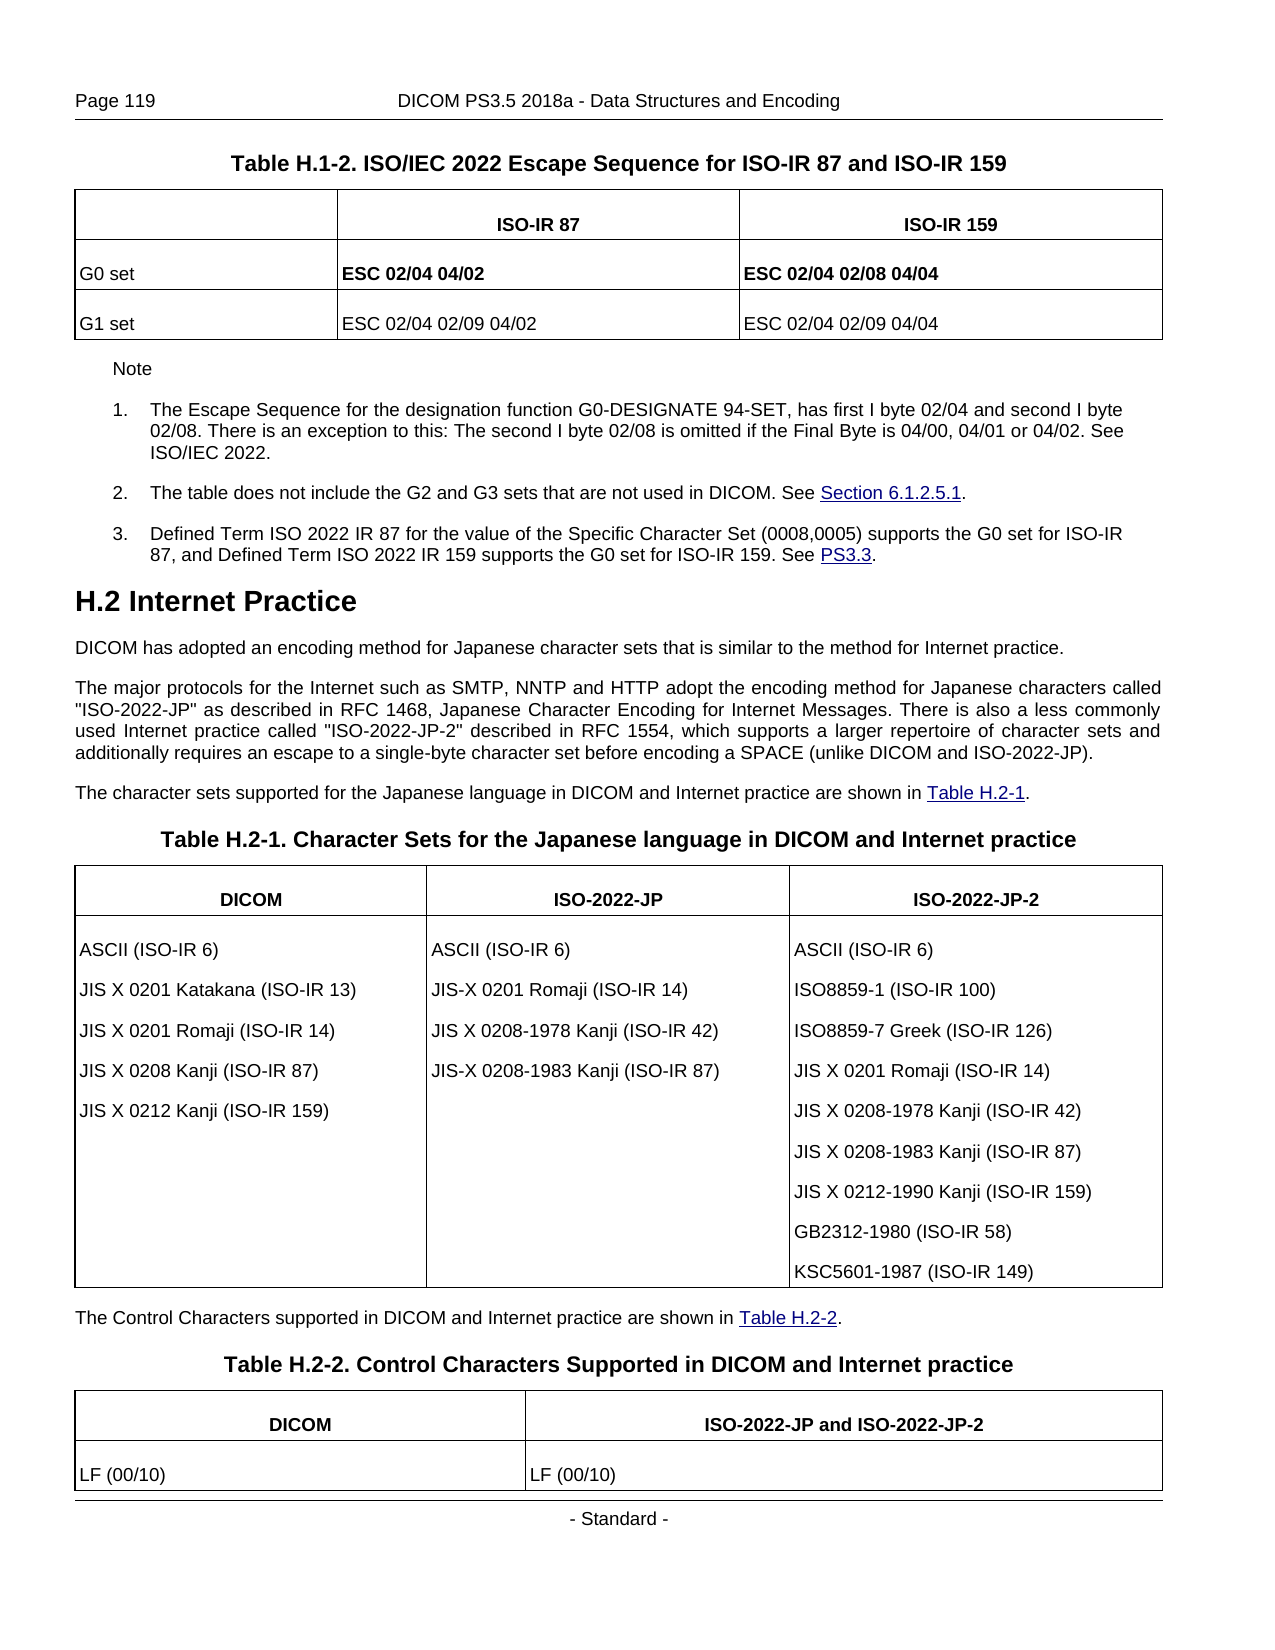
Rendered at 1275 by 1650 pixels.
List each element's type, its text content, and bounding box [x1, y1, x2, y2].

text Table H.2-1. Character Sets for the Japanese language in DICOM and Internet practice [75, 826, 1162, 852]
table_cell G0 set [76, 240, 337, 289]
list Defined Term ISO 2022 IR 87 for the value of the Specific Character Set (0008,0005) supports the G0 set for ISO-IR 87, and Defined Term ISO 2022 IR 159 supports the G0 set for ISO-IR 159. See PS3.3. [112, 522, 1125, 565]
table_cell ESC 02/04 04/02 [338, 240, 739, 289]
text The character sets supported for the Japanese language in DICOM and Internet practice are shown in Table H.2-1. [75, 782, 1162, 803]
text The Control Characters supported in DICOM and Internet practice are shown in Table H.2-2. [75, 1307, 1162, 1328]
table_cell LF (00/10) [76, 1441, 525, 1490]
table_header DICOM [76, 1391, 525, 1440]
table_cell ASCII (ISO-IR 6) ISO8859-1 (ISO-IR 100) ISO8859-7 Greek (ISO-IR 126) JIS X 0201 Romaji (ISO-IR 14) JIS X 0208-1978 Kanji (ISO-IR 42) JIS X 0208-1983 Kanji (ISO-IR 87) JIS X 0212-1990 Kanji (ISO-IR 159) GB2312-1980 (ISO-IR 58) KSC5601-1987 (ISO-IR 149) [790, 916, 1162, 1287]
table_header ISO-2022-JP and ISO-2022-JP-2 [526, 1391, 1162, 1440]
list The Escape Sequence for the designation function G0-DESIGNATE 94-SET, has first I byte 02/04 and second I byte 02/08. There is an exception to this: The second I byte 02/08 is omitted if the Final Byte is 04/00, 04/01 or 04/02. See ISO/IEC 2022. [112, 398, 1125, 463]
text Note [112, 358, 1125, 380]
table_header ISO-2022-JP [427, 866, 789, 915]
table_header DICOM [76, 866, 426, 915]
table_header ISO-IR 159 [740, 190, 1162, 239]
table_cell ESC 02/04 02/08 04/04 [740, 240, 1162, 289]
table_cell ESC 02/04 02/09 04/04 [740, 290, 1162, 338]
table_header ISO-IR 87 [338, 190, 739, 239]
table_cell LF (00/10) [526, 1441, 1162, 1490]
table_header ISO-2022-JP-2 [790, 866, 1162, 915]
text Table H.2-2. Control Characters Supported in DICOM and Internet practice [75, 1351, 1162, 1377]
text DICOM has adopted an encoding method for Japanese character sets that is similar to the method for Internet practice. [75, 636, 1162, 658]
table_cell ESC 02/04 02/09 04/02 [338, 290, 739, 338]
list The table does not include the G2 and G3 sets that are not used in DICOM. See Section 6.1.2.5.1. [112, 482, 1125, 503]
text H.2 Internet Practice [75, 584, 1162, 618]
table_header [76, 190, 337, 239]
table_cell ASCII (ISO-IR 6) JIS X 0201 Katakana (ISO-IR 13) JIS X 0201 Romaji (ISO-IR 14) JIS X 0208 Kanji (ISO-IR 87) JIS X 0212 Kanji (ISO-IR 159) [76, 916, 426, 1287]
text Table H.1-2. ISO/IEC 2022 Escape Sequence for ISO-IR 87 and ISO-IR 159 [75, 150, 1162, 176]
text The major protocols for the Internet such as SMTP, NNTP and HTTP adopt the encoding method for Japanese characters called "ISO-2022-JP" as described in RFC 1468, Japanese Character Encoding for Internet Messages. There is also a less commonly used Internet practice called "ISO-2022-JP-2" described in RFC 1554, which supports a larger repertoire of character sets and additionally requires an escape to a single-byte character set before encoding a SPACE (unlike DICOM and ISO-2022-JP). [75, 677, 1162, 763]
table_cell ASCII (ISO-IR 6) JIS-X 0201 Romaji (ISO-IR 14) JIS X 0208-1978 Kanji (ISO-IR 42) JIS-X 0208-1983 Kanji (ISO-IR 87) [427, 916, 789, 1287]
table_cell G1 set [76, 290, 337, 338]
